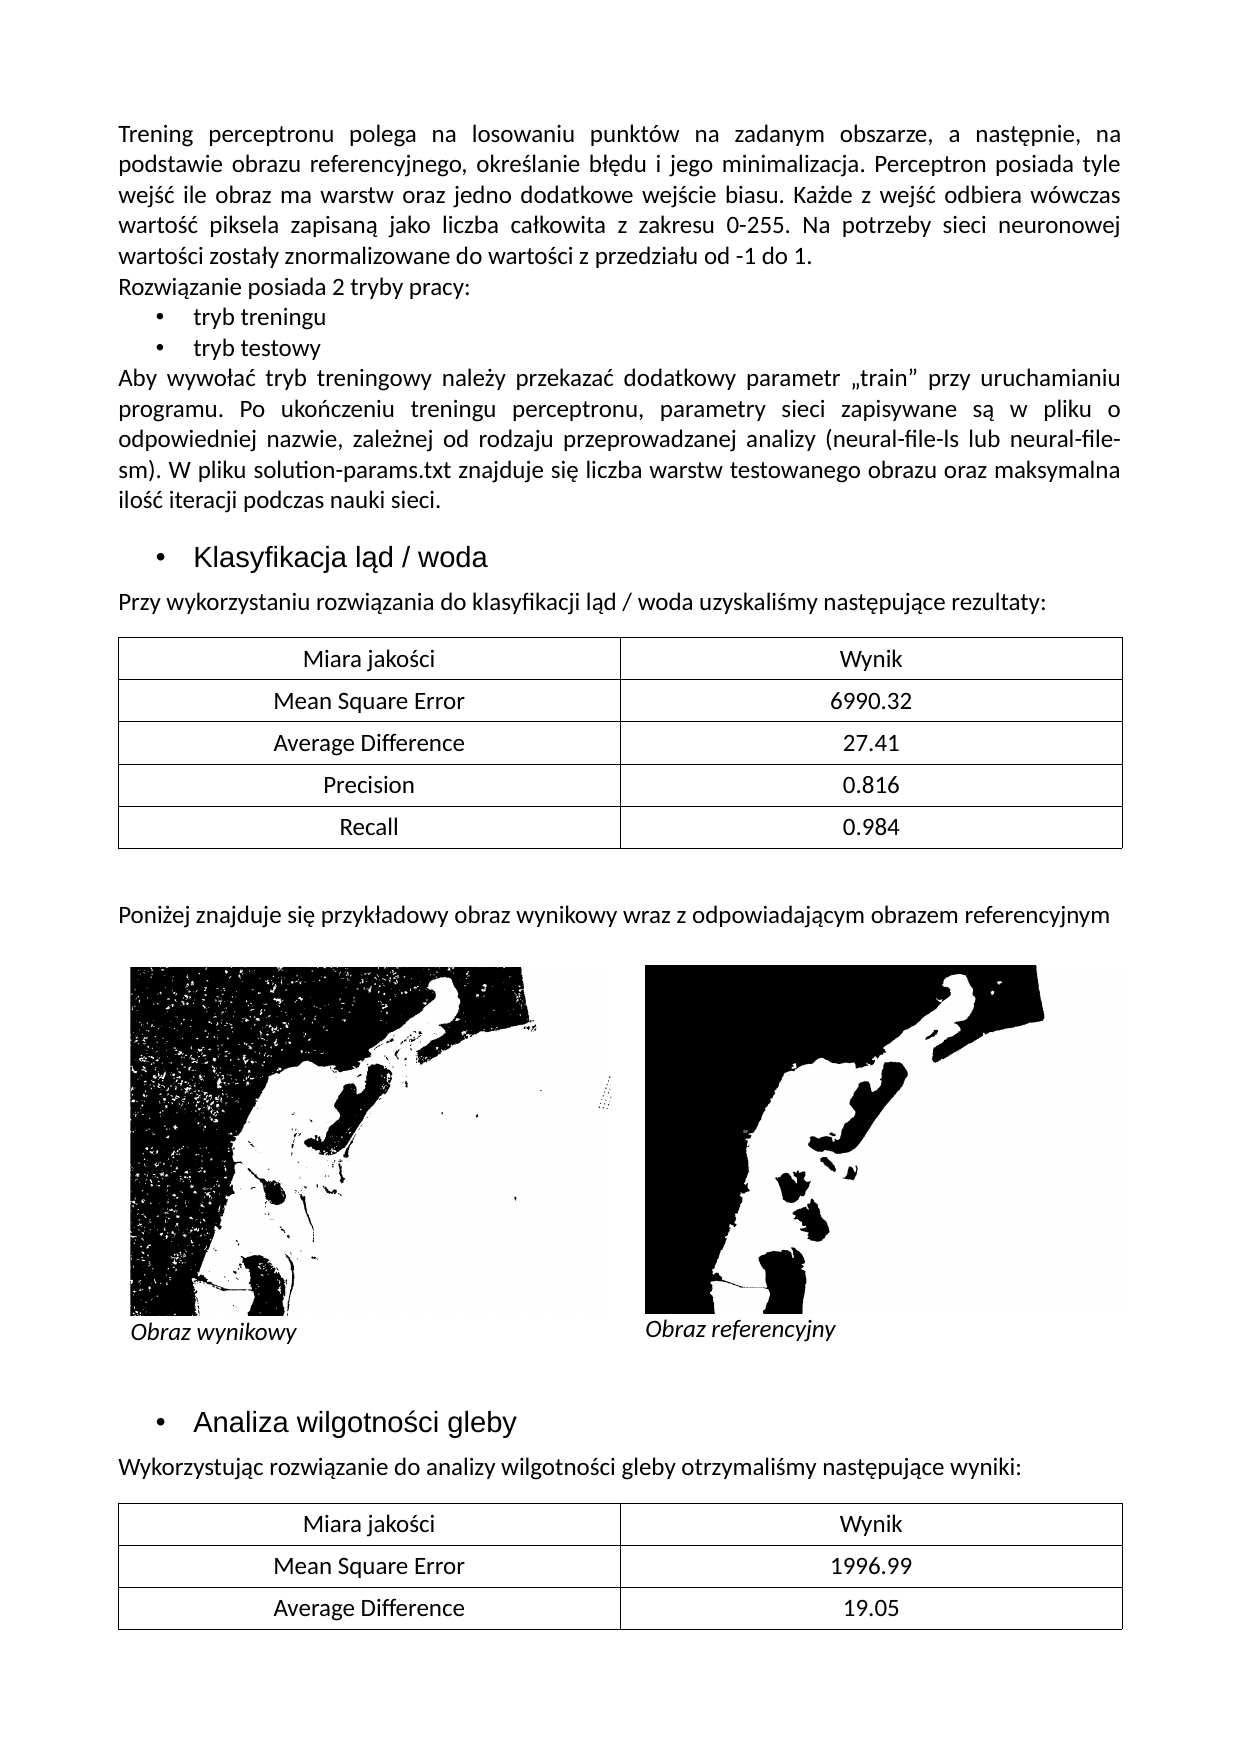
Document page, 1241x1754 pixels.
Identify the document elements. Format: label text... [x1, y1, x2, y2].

text Obraz wynikowy [130, 1316, 611, 1347]
table_cell 1996.99 [621, 1546, 1122, 1587]
text Obraz referencyjny [645, 1314, 1126, 1344]
text Poniżej znajduje się przykładowy obraz wynikowy wraz z odpowiadającym obrazem referencyjnym [118, 899, 1122, 929]
subtitle Klasyfikacja ląd / woda [156, 540, 1122, 574]
table_cell Recall [119, 807, 620, 848]
table_cell 0.816 [621, 765, 1122, 806]
table_cell Mean Square Error [119, 680, 620, 721]
text Wykorzystując rozwiązanie do analizy wilgotności gleby otrzymaliśmy następujące wyniki: [118, 1451, 1122, 1482]
subtitle Analiza wilgotności gleby [156, 1405, 1122, 1439]
table_cell 0.984 [621, 807, 1122, 848]
picture [130, 967, 612, 1316]
table_cell 27.41 [621, 722, 1122, 763]
text Przy wykorzystaniu rozwiązania do klasyfikacji ląd / woda uzyskaliśmy następujące rezultaty: [118, 586, 1122, 617]
table_cell 19.05 [621, 1588, 1122, 1629]
picture [645, 965, 1127, 1314]
table_cell Precision [119, 765, 620, 806]
table_cell Average Difference [119, 722, 620, 763]
table_header Wynik [621, 1504, 1122, 1544]
table_cell Average Difference [119, 1588, 620, 1629]
list tryb treningu [156, 301, 1122, 332]
table_header Wynik [621, 638, 1122, 679]
table_cell 6990.32 [621, 680, 1122, 721]
text [645, 952, 1126, 965]
list tryb testowy [156, 332, 1122, 362]
text Aby wywołać tryb treningowy należy przekazać dodatkowy parametr „train” przy uruchamianiu programu. Po ukończeniu treningu perceptronu, parametry sieci zapisywane są w pliku o odpowiedniej nazwie, zależnej od rodzaju przeprowadzanej analizy (neural-file-ls lub neural-file-sm). W pliku solution-params.txt znajduje się liczba warstw testowanego obrazu oraz maksymalna ilość iteracji podczas nauki sieci. [118, 362, 1122, 515]
text Rozwiązanie posiada 2 tryby pracy: [118, 271, 1122, 301]
table_header Miara jakości [119, 1504, 620, 1544]
text Trening perceptronu polega na losowaniu punktów na zadanym obszarze, a następnie, na podstawie obrazu referencyjnego, określanie błędu i jego minimalizacja. Perceptron posiada tyle wejść ile obraz ma warstw oraz jedno dodatkowe wejście biasu. Każde z wejść odbiera wówczas wartość piksela zapisaną jako liczba całkowita z zakresu 0-255. Na potrzeby sieci neuronowej wartości zostały znormalizowane do wartości z przedziału od -1 do 1. [118, 118, 1122, 271]
table_header Miara jakości [119, 638, 620, 679]
text [130, 955, 611, 967]
table_cell Mean Square Error [119, 1546, 620, 1587]
